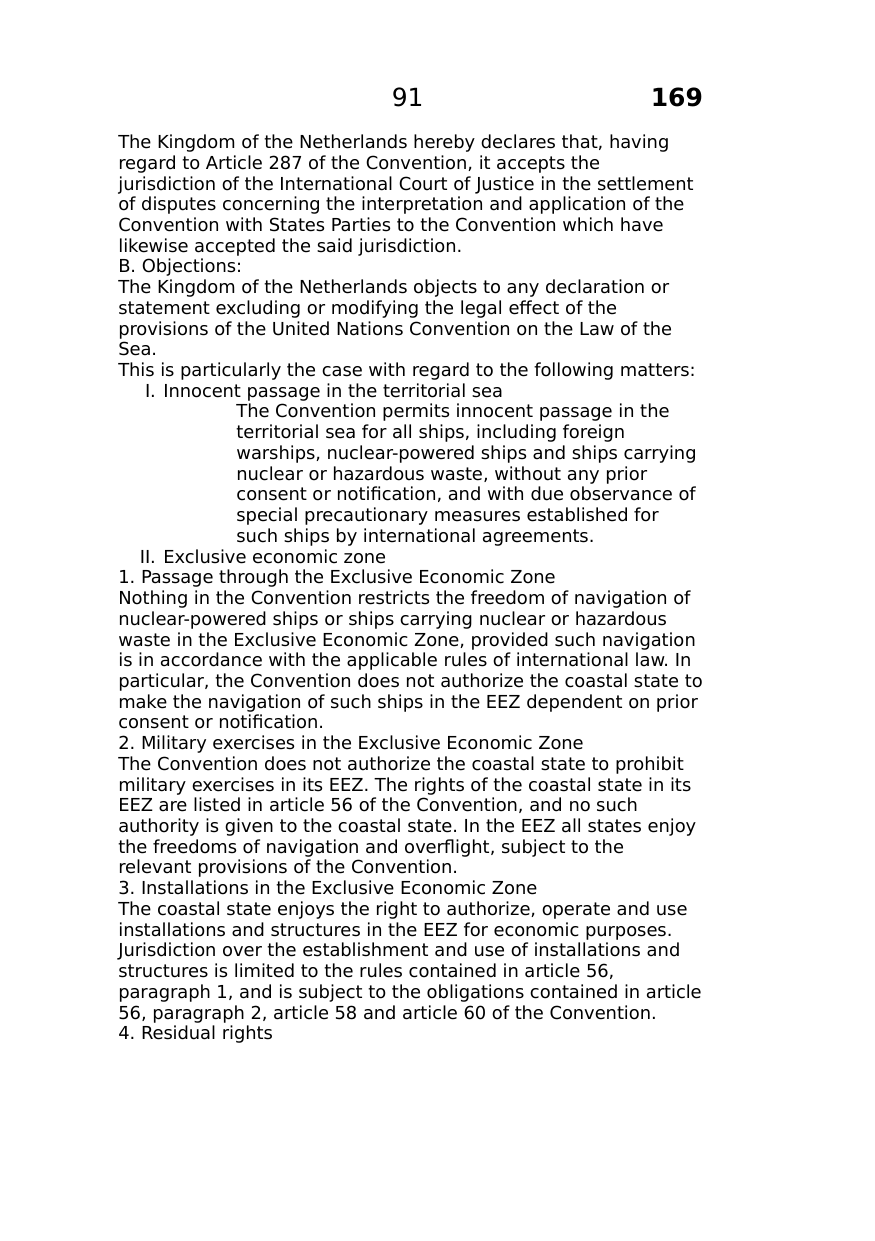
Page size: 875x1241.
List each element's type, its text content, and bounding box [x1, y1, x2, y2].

text 2. Military exercises in the Exclusive Economic Zone [118, 733, 703, 754]
text The Kingdom of the Netherlands hereby declares that, having regard to Article 287 of the Convention, it accepts the jurisdiction of the International Court of Justice in the settlement of disputes concerning the interpretation and application of the Convention with States Parties to the Convention which have likewise accepted the said jurisdiction. [118, 132, 703, 256]
text The coastal state enjoys the right to authorize, operate and use installations and structures in the EEZ for economic purposes. Jurisdiction over the establishment and use of installations and structures is limited to the rules contained in article 56, paragraph 1, and is subject to the obligations contained in article 56, paragraph 2, article 58 and article 60 of the Convention. [118, 899, 703, 1023]
text Nothing in the Convention restricts the freedom of navigation of nuclear-powered ships or ships carrying nuclear or hazardous waste in the Exclusive Economic Zone, provided such navigation is in accordance with the applicable rules of international law. In particular, the Convention does not authorize the coastal state to make the navigation of such ships in the EEZ dependent on prior consent or notification. [118, 588, 703, 733]
text This is particularly the case with regard to the following matters: [118, 360, 703, 381]
text I. Innocent passage in the territorial sea [118, 381, 703, 401]
text II. Exclusive economic zone [118, 546, 703, 567]
text 4. Residual rights [118, 1023, 703, 1044]
text The Kingdom of the Netherlands objects to any declaration or statement excluding or modifying the legal effect of the provisions of the United Nations Convention on the Law of the Sea. [118, 277, 703, 360]
text B. Objections: [118, 256, 703, 277]
text 3. Installations in the Exclusive Economic Zone [118, 878, 703, 899]
text The Convention permits innocent passage in the territorial sea for all ships, including foreign warships, nuclear-powered ships and ships carrying nuclear or hazardous waste, without any prior consent or notification, and with due observance of special precautionary measures established for such ships by international agreements. [236, 401, 703, 546]
text The Convention does not authorize the coastal state to prohibit military exercises in its EEZ. The rights of the coastal state in its EEZ are listed in article 56 of the Convention, and no such authority is given to the coastal state. In the EEZ all states enjoy the freedoms of navigation and overflight, subject to the relevant provisions of the Convention. [118, 754, 703, 878]
text 1. Passage through the Exclusive Economic Zone [118, 567, 703, 588]
